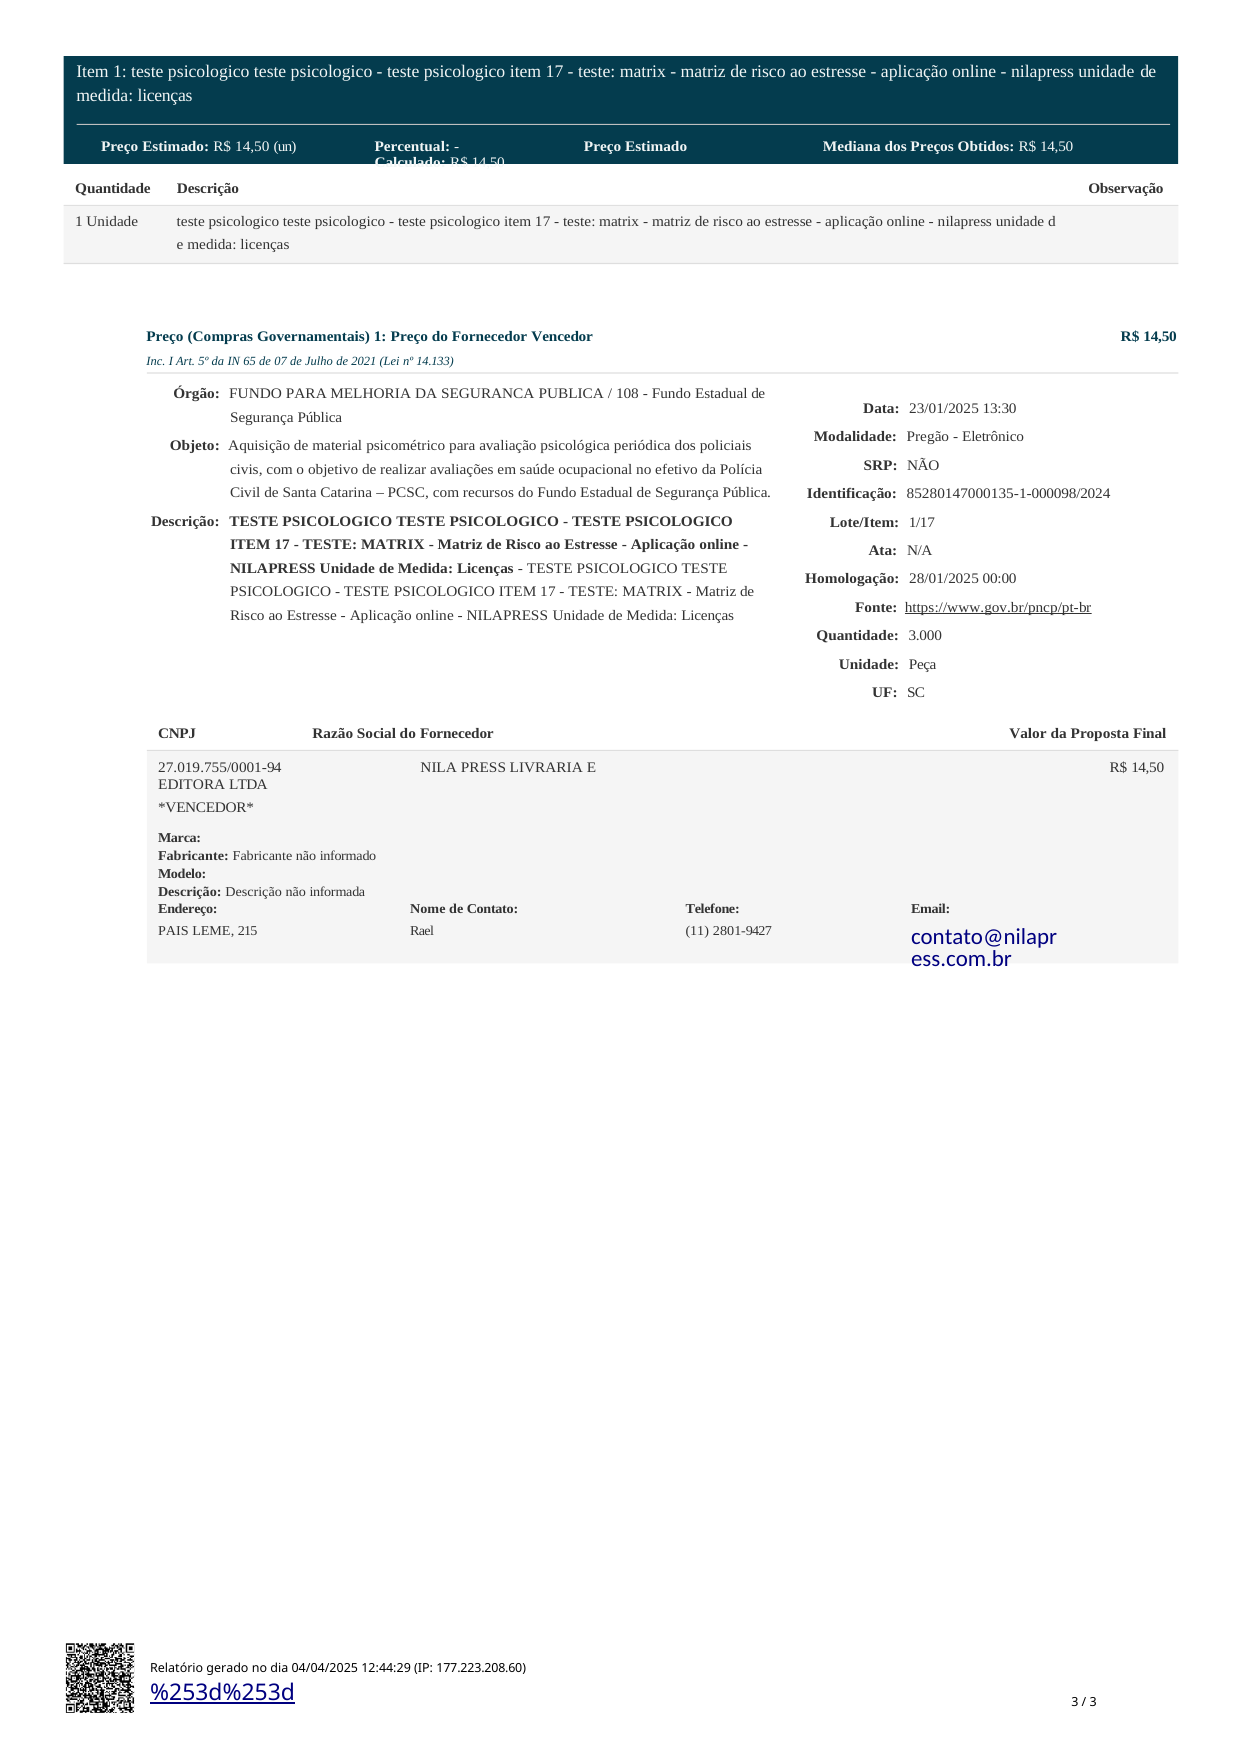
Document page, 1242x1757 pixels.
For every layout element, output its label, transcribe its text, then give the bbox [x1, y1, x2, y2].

text PSICOLOGICO - TESTE PSICOLOGICO ITEM 17 - TESTE: MATRIX - Matriz de [230, 583, 776, 600]
text Modalidade: Pregão - Eletrônico [813, 428, 1183, 445]
text Lote/Item: 1/17 [780, 513, 935, 530]
text Quantidade: 3.000 [780, 627, 942, 644]
text Objeto: Aquisição de material psicométrico para avaliação psicológica periódica dos policiais civis, com o objetivo de realizar avaliações em saúde ocupacional no efetivo da Polícia Civil de Santa Catarina – PCSC, com recursos do Fundo Estadual de Segurança Pública. [169, 437, 776, 501]
text Homologação: 28/01/2025 00:00 [780, 570, 1017, 587]
text ITEM 17 - TESTE: MATRIX - Matriz de Risco ao Estresse - Aplicação online - NILAPRESS Unidade de Medida: Licenças - TESTE PSICOLOGICO TESTE [230, 536, 776, 576]
text UF: SC [872, 684, 1183, 701]
text Preço (Compras Governamentais) 1: Preço do Fornecedor Vencedor R$ 14,50 [146, 328, 1183, 345]
text Unidade: Peça [780, 656, 937, 672]
text CNPJ Razão Social do Fornecedor Valor da Proposta Final [158, 724, 1183, 741]
text Data: 23/01/2025 13:30 [780, 399, 1017, 416]
text Ata: N/A [868, 542, 1183, 559]
text Descrição: TESTE PSICOLOGICO TESTE PSICOLOGICO - TESTE PSICOLOGICO [151, 512, 776, 529]
text Quantidade Descrição Observação [75, 179, 1183, 196]
text Inc. I Art. 5º da IN 65 de 07 de Julho de 2021 (Lei nº 14.133) [146, 354, 1183, 368]
text Fonte: https://www.gov.br/pncp/pt-br [855, 599, 1183, 616]
text Identificação: 85280147000135-1-000098/2024 [807, 485, 1183, 502]
text Risco ao Estresse - Aplicação online - NILAPRESS Unidade de Medida: Licenças [230, 607, 776, 624]
text Segurança Pública [230, 409, 776, 425]
text Órgão: FUNDO PARA MELHORIA DA SEGURANCA PUBLICA / 108 - Fundo Estadual de [173, 385, 776, 402]
text SRP: NÃO [863, 456, 1183, 473]
